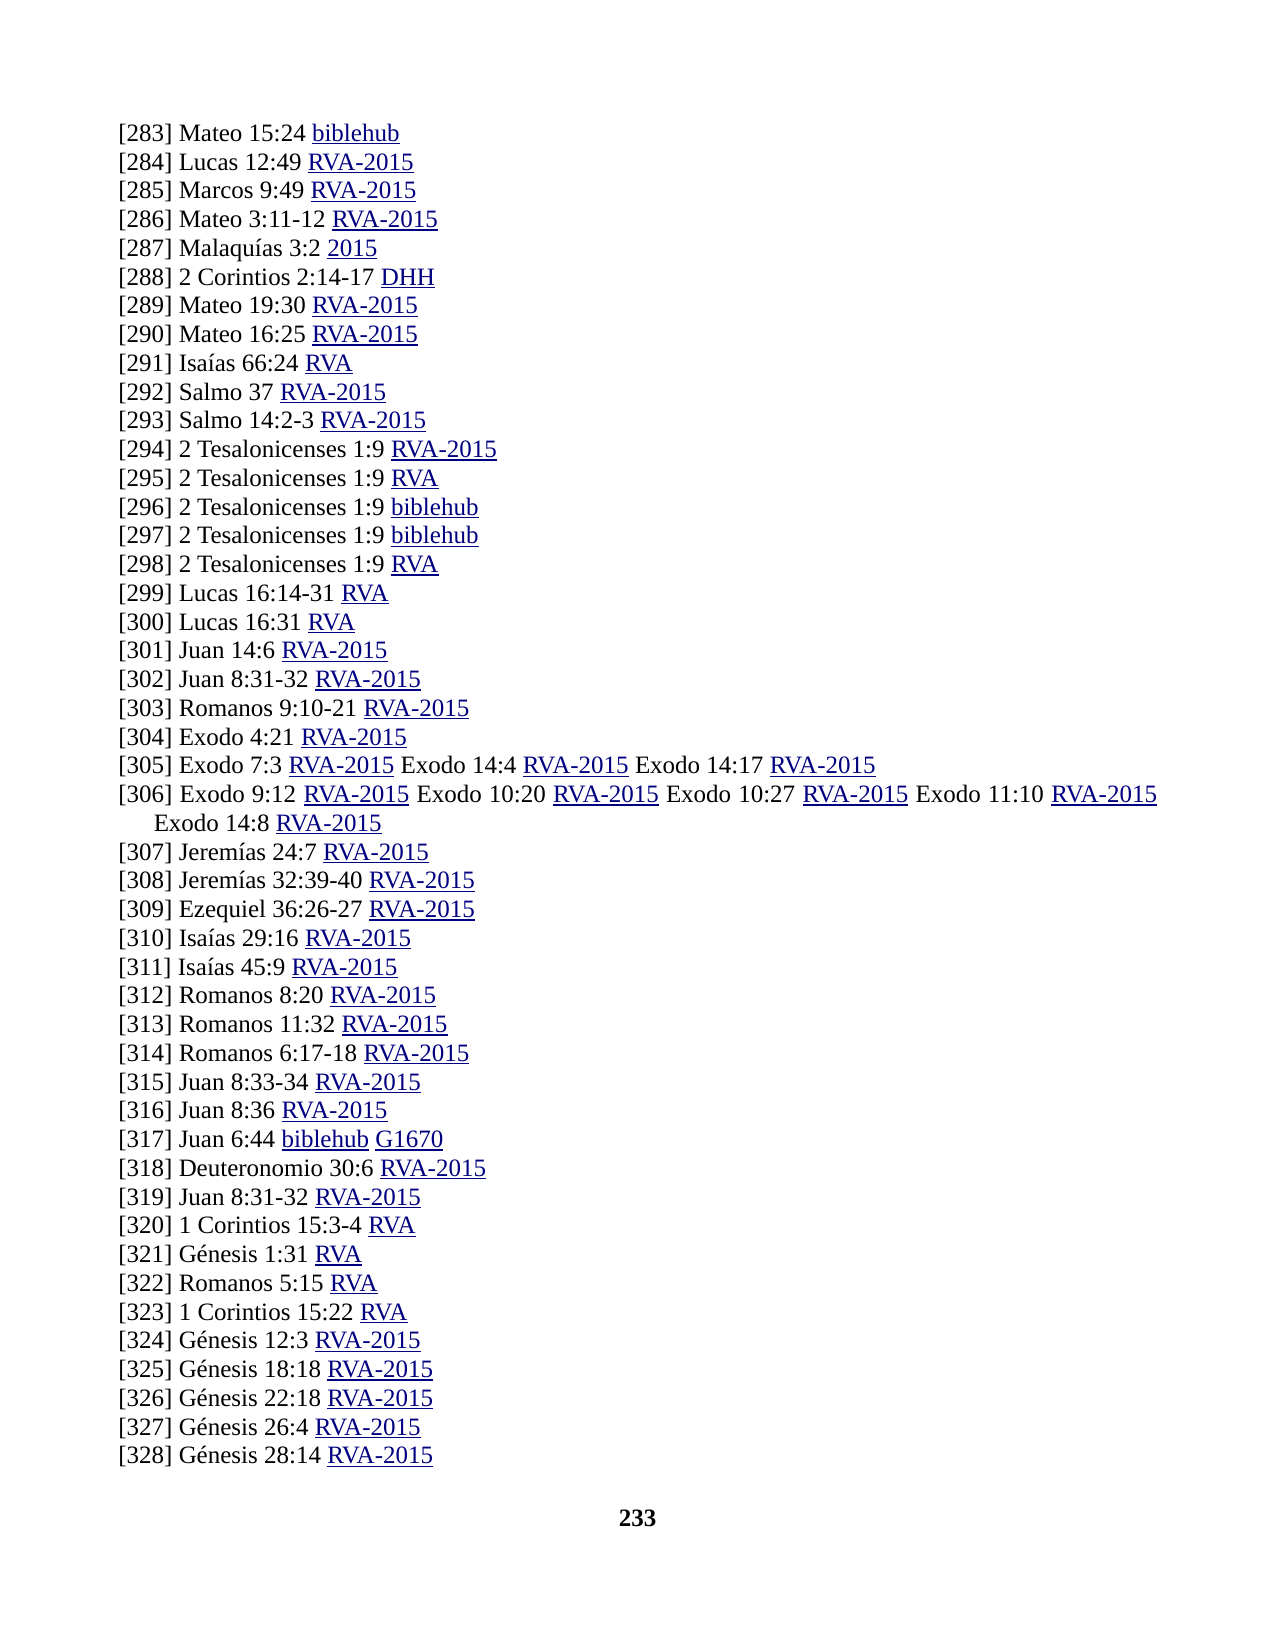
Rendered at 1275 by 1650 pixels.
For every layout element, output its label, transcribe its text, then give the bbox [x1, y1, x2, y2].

text Isaías 66:24 RVA [118, 348, 1157, 377]
text Mateo 3:11-12 RVA-2015 [118, 204, 1157, 233]
text Juan 6:44 biblehub G1670 [118, 1124, 1157, 1153]
text Juan 8:31-32 RVA-2015 [118, 1182, 1157, 1211]
text Romanos 9:10-21 RVA-2015 [118, 693, 1157, 722]
text 2 Tesalonicenses 1:9 biblehub [118, 521, 1157, 549]
text Mateo 19:30 RVA-2015 [118, 291, 1157, 319]
text Salmo 14:2-3 RVA-2015 [118, 406, 1157, 434]
text Jeremías 24:7 RVA-2015 [118, 837, 1157, 866]
text 2 Tesalonicenses 1:9 RVA [118, 549, 1157, 578]
text Marcos 9:49 RVA-2015 [118, 176, 1157, 204]
text Romanos 6:17-18 RVA-2015 [118, 1038, 1157, 1067]
text Lucas 12:49 RVA-2015 [118, 147, 1157, 176]
text Juan 8:33-34 RVA-2015 [118, 1067, 1157, 1096]
text Génesis 22:18 RVA-2015 [118, 1383, 1157, 1412]
text 1 Corintios 15:3-4 RVA [118, 1211, 1157, 1239]
text Ezequiel 36:26-27 RVA-2015 [118, 894, 1157, 923]
text Génesis 26:4 RVA-2015 [118, 1412, 1157, 1441]
text Exodo 7:3 RVA-2015 Exodo 14:4 RVA-2015 Exodo 14:17 RVA-2015 [118, 751, 1157, 779]
text Mateo 16:25 RVA-2015 [118, 319, 1157, 348]
text Romanos 11:32 RVA-2015 [118, 1009, 1157, 1038]
text 2 Corintios 2:14-17 DHH [118, 262, 1157, 291]
text 1 Corintios 15:22 RVA [118, 1297, 1157, 1326]
text Salmo 37 RVA-2015 [118, 377, 1157, 406]
list Lucas 16:31 RVA [118, 607, 1157, 636]
text Jeremías 32:39-40 RVA-2015 [118, 866, 1157, 894]
text Génesis 1:31 RVA [118, 1239, 1157, 1268]
text Juan 8:31-32 RVA-2015 [118, 664, 1157, 693]
text Mateo 15:24 biblehub [118, 118, 1157, 147]
text Isaías 45:9 RVA-2015 [118, 952, 1157, 981]
text Juan 14:6 RVA-2015 [118, 636, 1157, 664]
text Lucas 16:14-31 RVA [118, 578, 1157, 607]
text 2 Tesalonicenses 1:9 RVA [118, 463, 1157, 492]
text 2 Tesalonicenses 1:9 biblehub [118, 492, 1157, 521]
text Génesis 12:3 RVA-2015 [118, 1326, 1157, 1354]
text Exodo 9:12 RVA-2015 Exodo 10:20 RVA-2015 Exodo 10:27 RVA-2015 Exodo 11:10 RVA-2015 Exodo 14:8 RVA-2015 [118, 779, 1157, 837]
text Génesis 28:14 RVA-2015 [118, 1441, 1157, 1469]
text Génesis 18:18 RVA-2015 [118, 1354, 1157, 1383]
text Exodo 4:21 RVA-2015 [118, 722, 1157, 751]
text Malaquías 3:2 2015 [118, 233, 1157, 262]
text Deuteronomio 30:6 RVA-2015 [118, 1153, 1157, 1182]
text 2 Tesalonicenses 1:9 RVA-2015 [118, 434, 1157, 463]
text Romanos 5:15 RVA [118, 1268, 1157, 1297]
text Isaías 29:16 RVA-2015 [118, 923, 1157, 952]
text Romanos 8:20 RVA-2015 [118, 981, 1157, 1009]
text Juan 8:36 RVA-2015 [118, 1096, 1157, 1124]
